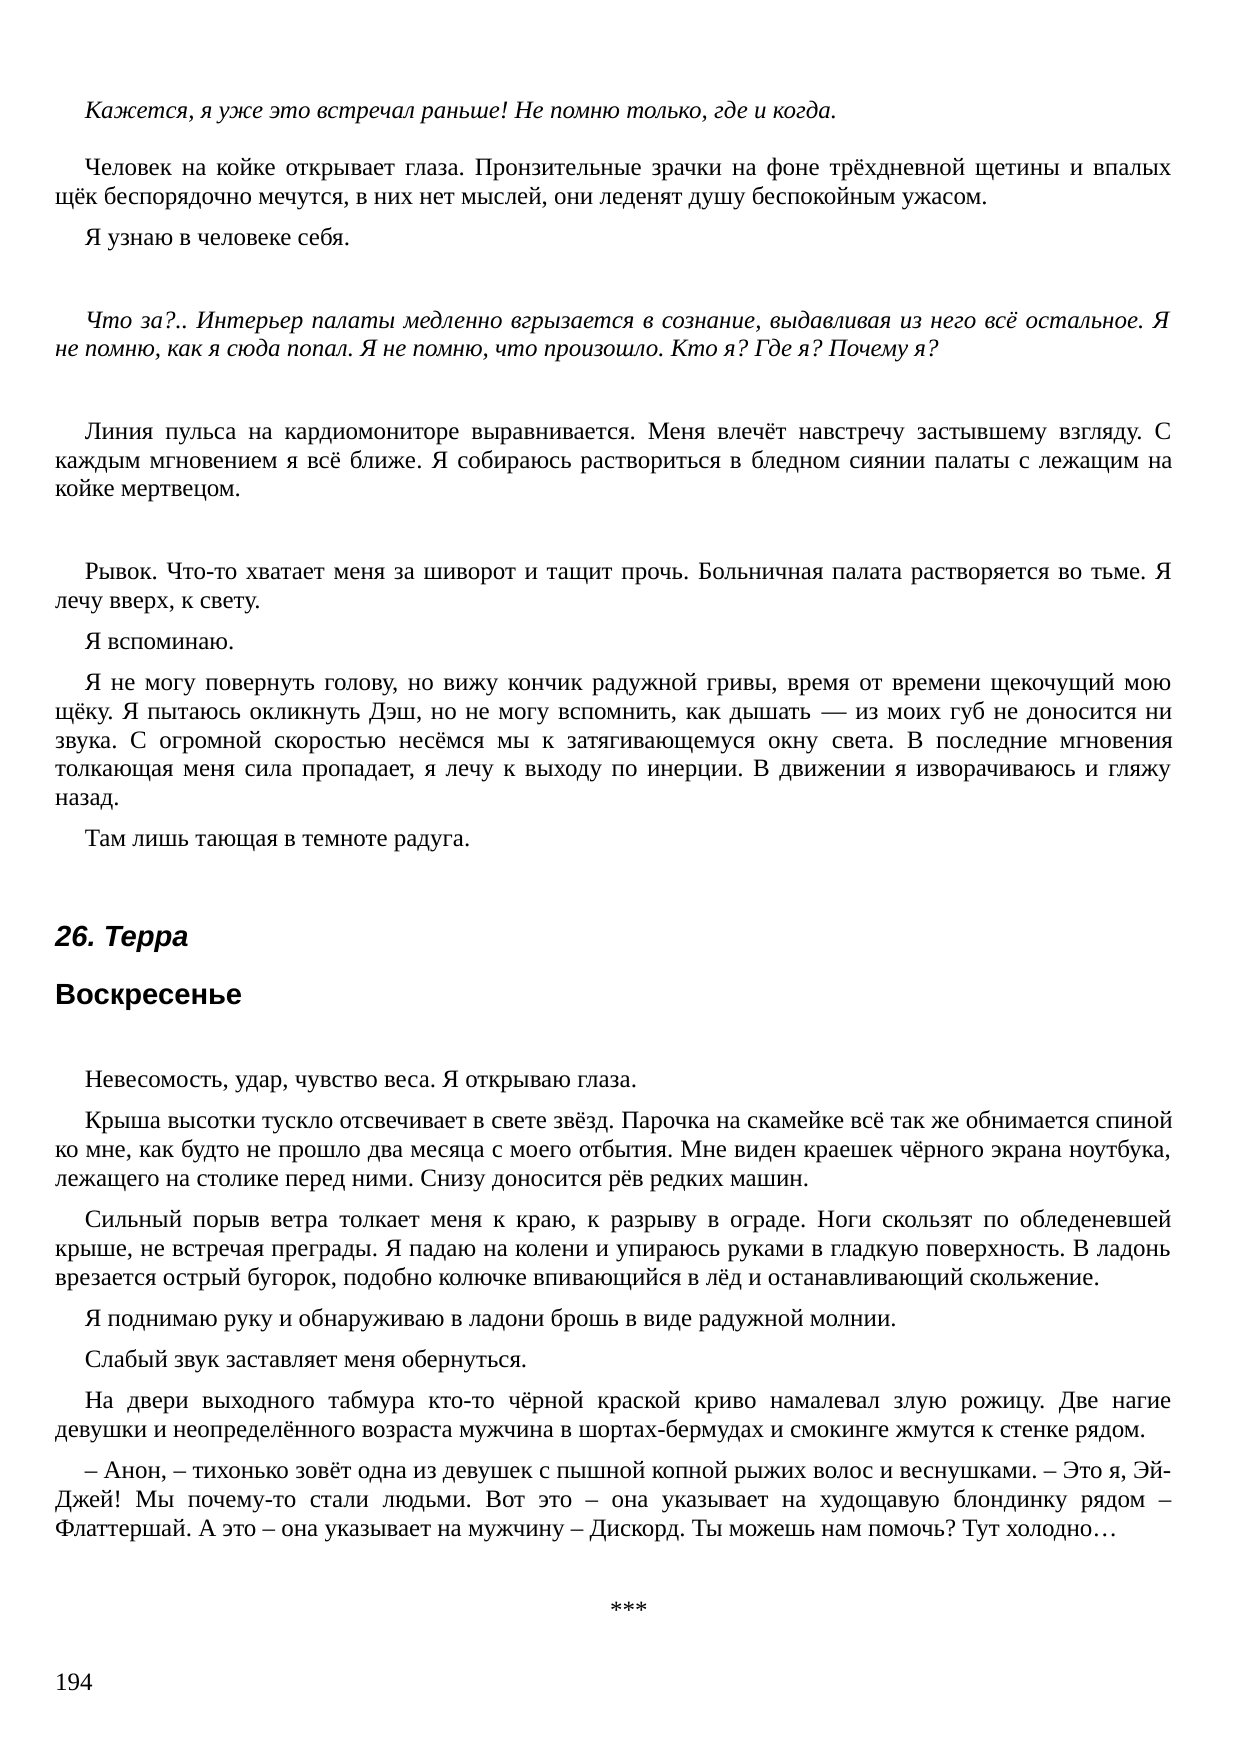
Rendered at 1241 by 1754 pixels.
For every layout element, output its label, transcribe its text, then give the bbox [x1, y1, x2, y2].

subtitle 26. Терра [55, 918, 1173, 952]
text Рывок. Что-то хватает меня за шиворот и тащит прочь. Больничная палата растворяется во тьме. Я лечу вверх, к свету. [55, 556, 1173, 613]
text Крыша высотки тускло отсвечивает в свете звёзд. Парочка на скамейке всё так же обнимается спиной ко мне, как будто не прошло два месяца с моего отбытия. Мне виден краешек чёрного экрана ноутбука, лежащего на столике перед ними. Снизу доносится рёв редких машин. [55, 1106, 1173, 1192]
text Слабый звук заставляет меня обернуться. [55, 1344, 1173, 1373]
text *** [55, 1596, 1173, 1624]
text Я не могу повернуть голову, но вижу кончик радужной гривы, время от времени щекочущий мою щёку. Я пытаюсь окликнуть Дэш, но не могу вспомнить, как дышать — из моих губ не доносится ни звука. С огромной скоростью несёмся мы к затягивающемуся окну света. В последние мгновения толкающая меня сила пропадает, я лечу к выходу по инерции. В движении я изворачиваюсь и гляжу назад. [55, 667, 1173, 811]
text На двери выходного табмура кто-то чёрной краской криво намалевал злую рожицу. Две нагие девушки и неопределённого возраста мужчина в шортах-бермудах и смокинге жмутся к стенке рядом. [55, 1386, 1173, 1443]
text – Анон, – тихонько зовёт одна из девушек с пышной копной рыжих волос и веснушками. – Это я, Эй-Джей! Мы почему-то стали людьми. Вот это – она указывает на худощавую блондинку рядом – Флаттершай. А это – она указывает на мужчину – Дискорд. Ты можешь нам помочь? Тут холодно… [55, 1456, 1173, 1542]
subtitle Воскресенье [55, 977, 1173, 1011]
text Кажется, я уже это встречал раньше! Не помню только, где и когда. [55, 95, 1173, 123]
text Линия пульса на кардиомониторе выравнивается. Меня влечёт навстречу застывшему взгляду. С каждым мгновением я всё ближе. Я собираюсь раствориться в бледном сиянии палаты с лежащим на койке мертвецом. [55, 416, 1173, 502]
text Что за?.. Интерьер палаты медленно вгрызается в сознание, выдавливая из него всё остальное. Я не помню, как я сюда попал. Я не помню, что произошло. Кто я? Где я? Почему я? [55, 305, 1173, 362]
text Я узнаю в человеке себя. [55, 222, 1173, 251]
text Человек на койке открывает глаза. Пронзительные зрачки на фоне трёхдневной щетины и впалых щёк беспорядочно мечутся, в них нет мыслей, они леденят душу беспокойным ужасом. [55, 152, 1173, 210]
text Там лишь тающая в темноте радуга. [55, 823, 1173, 852]
text Сильный порыв ветра толкает меня к краю, к разрыву в ограде. Ноги скользят по обледеневшей крыше, не встречая преграды. Я падаю на колени и упираюсь руками в гладкую поверхность. В ладонь врезается острый бугорок, подобно колючке впивающийся в лёд и останавливающий скольжение. [55, 1204, 1173, 1291]
text Я вспоминаю. [55, 626, 1173, 655]
text Невесомость, удар, чувство веса. Я открываю глаза. [55, 1064, 1173, 1093]
text Я поднимаю руку и обнаруживаю в ладони брошь в виде радужной молнии. [55, 1303, 1173, 1332]
